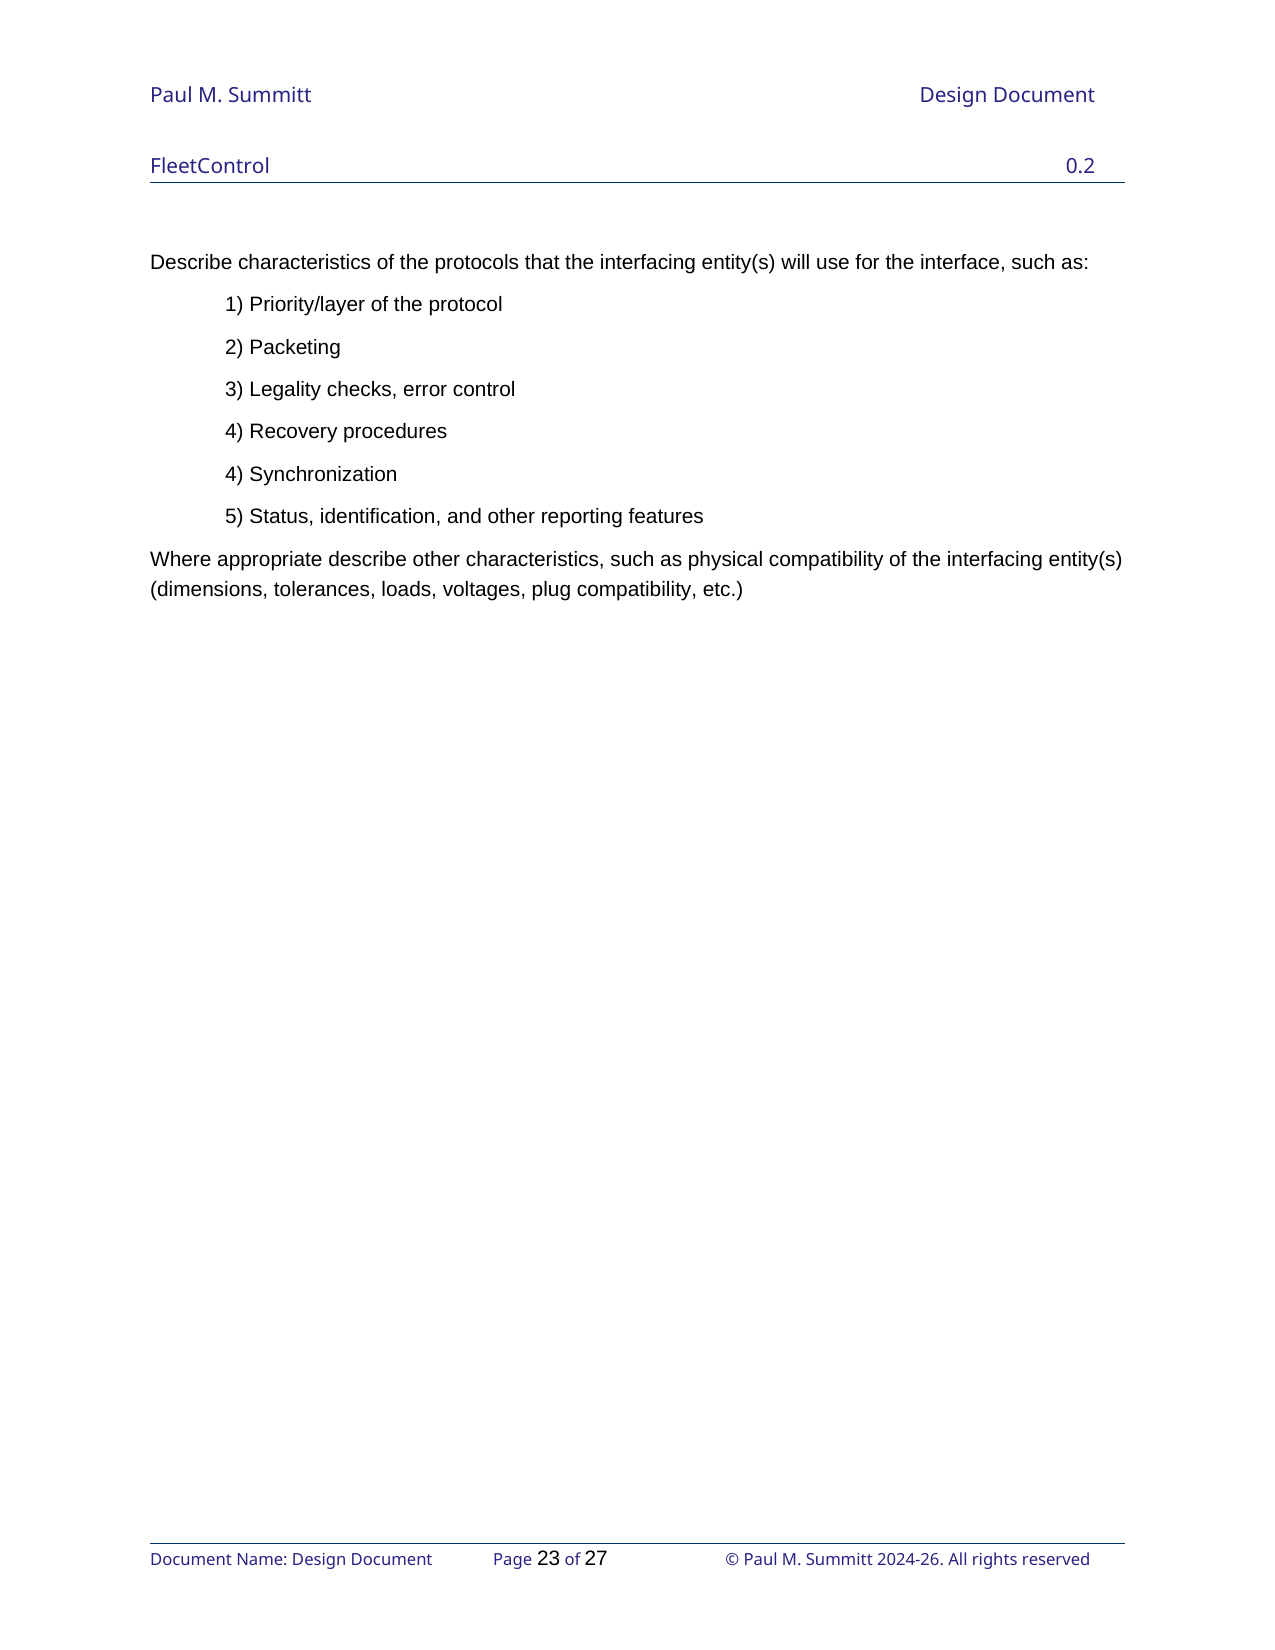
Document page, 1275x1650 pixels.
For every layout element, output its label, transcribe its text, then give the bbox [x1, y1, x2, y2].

text 2) Packeting [225, 334, 1125, 358]
text 1) Priority/layer of the protocol [225, 292, 1125, 316]
text 5) Status, identification, and other reporting features [225, 504, 1125, 528]
text 4) Synchronization [225, 462, 1125, 486]
text Describe characteristics of the protocols that the interfacing entity(s) will use for the interface, such as: [150, 250, 1125, 274]
text 3) Legality checks, error control [225, 377, 1125, 401]
text Where appropriate describe other characteristics, such as physical compatibility of the interfacing entity(s) (dimensions, tolerances, loads, voltages, plug compatibility, etc.) [150, 547, 1125, 600]
text 4) Recovery procedures [225, 419, 1125, 443]
